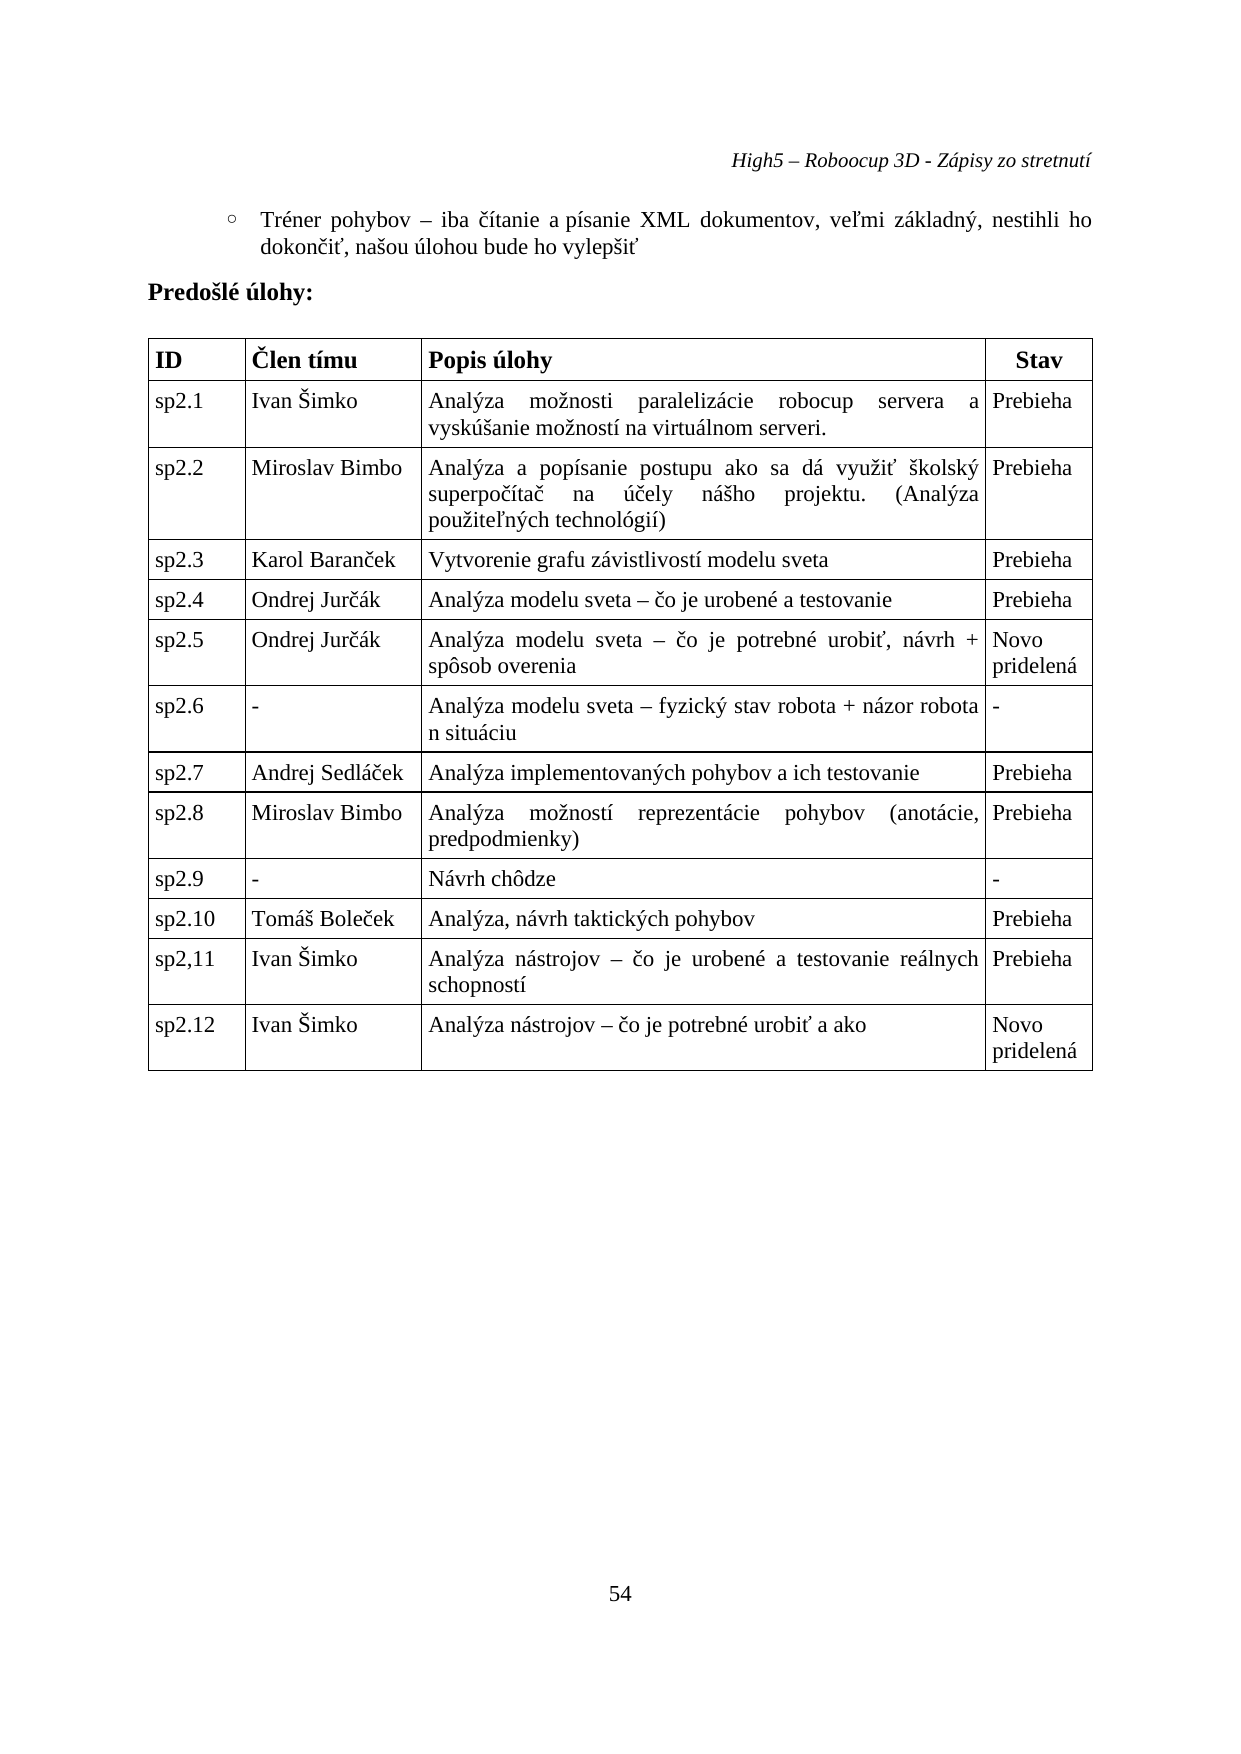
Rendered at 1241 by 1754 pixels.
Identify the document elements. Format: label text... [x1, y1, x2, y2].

table_cell Analýza nástrojov – čo je potrebné urobiť a ako [422, 1005, 985, 1070]
table_cell Prebieha [986, 753, 1092, 791]
table_cell sp2.1 [149, 381, 245, 447]
table_cell sp2.4 [149, 580, 245, 619]
table_cell Analýza modelu sveta – čo je urobené a testovanie [422, 580, 985, 619]
table_cell Ondrej Jurčák [246, 620, 421, 685]
table_cell Analýza možnosti paralelizácie robocup servera a vyskúšanie možností na virtuálnom serveri. [422, 381, 985, 447]
table_cell Analýza, návrh taktických pohybov [422, 899, 985, 937]
table_cell sp2.9 [149, 859, 245, 897]
table_cell Analýza modelu sveta – čo je potrebné urobiť, návrh + spôsob overenia [422, 620, 985, 685]
table_cell Andrej Sedláček [246, 753, 421, 791]
table_cell sp2.3 [149, 540, 245, 579]
table_cell Karol Baranček [246, 540, 421, 579]
table_cell Novo pridelená [986, 620, 1092, 685]
table_cell Novo pridelená [986, 1005, 1092, 1070]
table_cell - [986, 686, 1092, 751]
table_cell Návrh chôdze [422, 859, 985, 897]
table_cell sp2,11 [149, 939, 245, 1004]
table_cell Prebieha [986, 939, 1092, 1004]
table_cell sp2.7 [149, 753, 245, 791]
table_cell sp2.10 [149, 899, 245, 937]
table_cell sp2.12 [149, 1005, 245, 1070]
table_header Popis úlohy [422, 339, 985, 380]
table_cell Prebieha [986, 540, 1092, 579]
table_cell Ivan Šimko [246, 1005, 421, 1070]
table_header ID [149, 339, 245, 380]
table_cell Ivan Šimko [246, 939, 421, 1004]
table_cell Tomáš Boleček [246, 899, 421, 937]
text Predošlé úlohy: [148, 277, 1093, 306]
table_cell Analýza implementovaných pohybov a ich testovanie [422, 753, 985, 791]
table_cell Analýza možností reprezentácie pohybov (anotácie, predpodmienky) [422, 793, 985, 858]
table_cell Prebieha [986, 448, 1092, 539]
list Tréner pohybov – iba čítanie a písanie XML dokumentov, veľmi základný, nestihli ho dokončiť, našou úlohou bude ho vylepšiť [223, 207, 1093, 259]
table_cell - [246, 859, 421, 897]
table_cell Prebieha [986, 793, 1092, 858]
table_cell Ivan Šimko [246, 381, 421, 447]
table_cell Analýza nástrojov – čo je urobené a testovanie reálnych schopností [422, 939, 985, 1004]
table_cell sp2.8 [149, 793, 245, 858]
table_cell Prebieha [986, 381, 1092, 447]
table_cell Miroslav Bimbo [246, 793, 421, 858]
table_cell sp2.2 [149, 448, 245, 539]
table_cell Vytvorenie grafu závistlivostí modelu sveta [422, 540, 985, 579]
table_cell Prebieha [986, 580, 1092, 619]
table_cell Ondrej Jurčák [246, 580, 421, 619]
table_cell sp2.6 [149, 686, 245, 751]
table_cell Miroslav Bimbo [246, 448, 421, 539]
table_cell Analýza modelu sveta – fyzický stav robota + názor robota n situáciu [422, 686, 985, 751]
table_cell - [986, 859, 1092, 897]
table_header Člen tímu [246, 339, 421, 380]
table_cell - [246, 686, 421, 751]
table_header Stav [986, 339, 1092, 380]
table_cell Analýza a popísanie postupu ako sa dá využiť školský superpočítač na účely nášho projektu. (Analýza použiteľných technológií) [422, 448, 985, 539]
table_cell Prebieha [986, 899, 1092, 937]
table_cell sp2.5 [149, 620, 245, 685]
